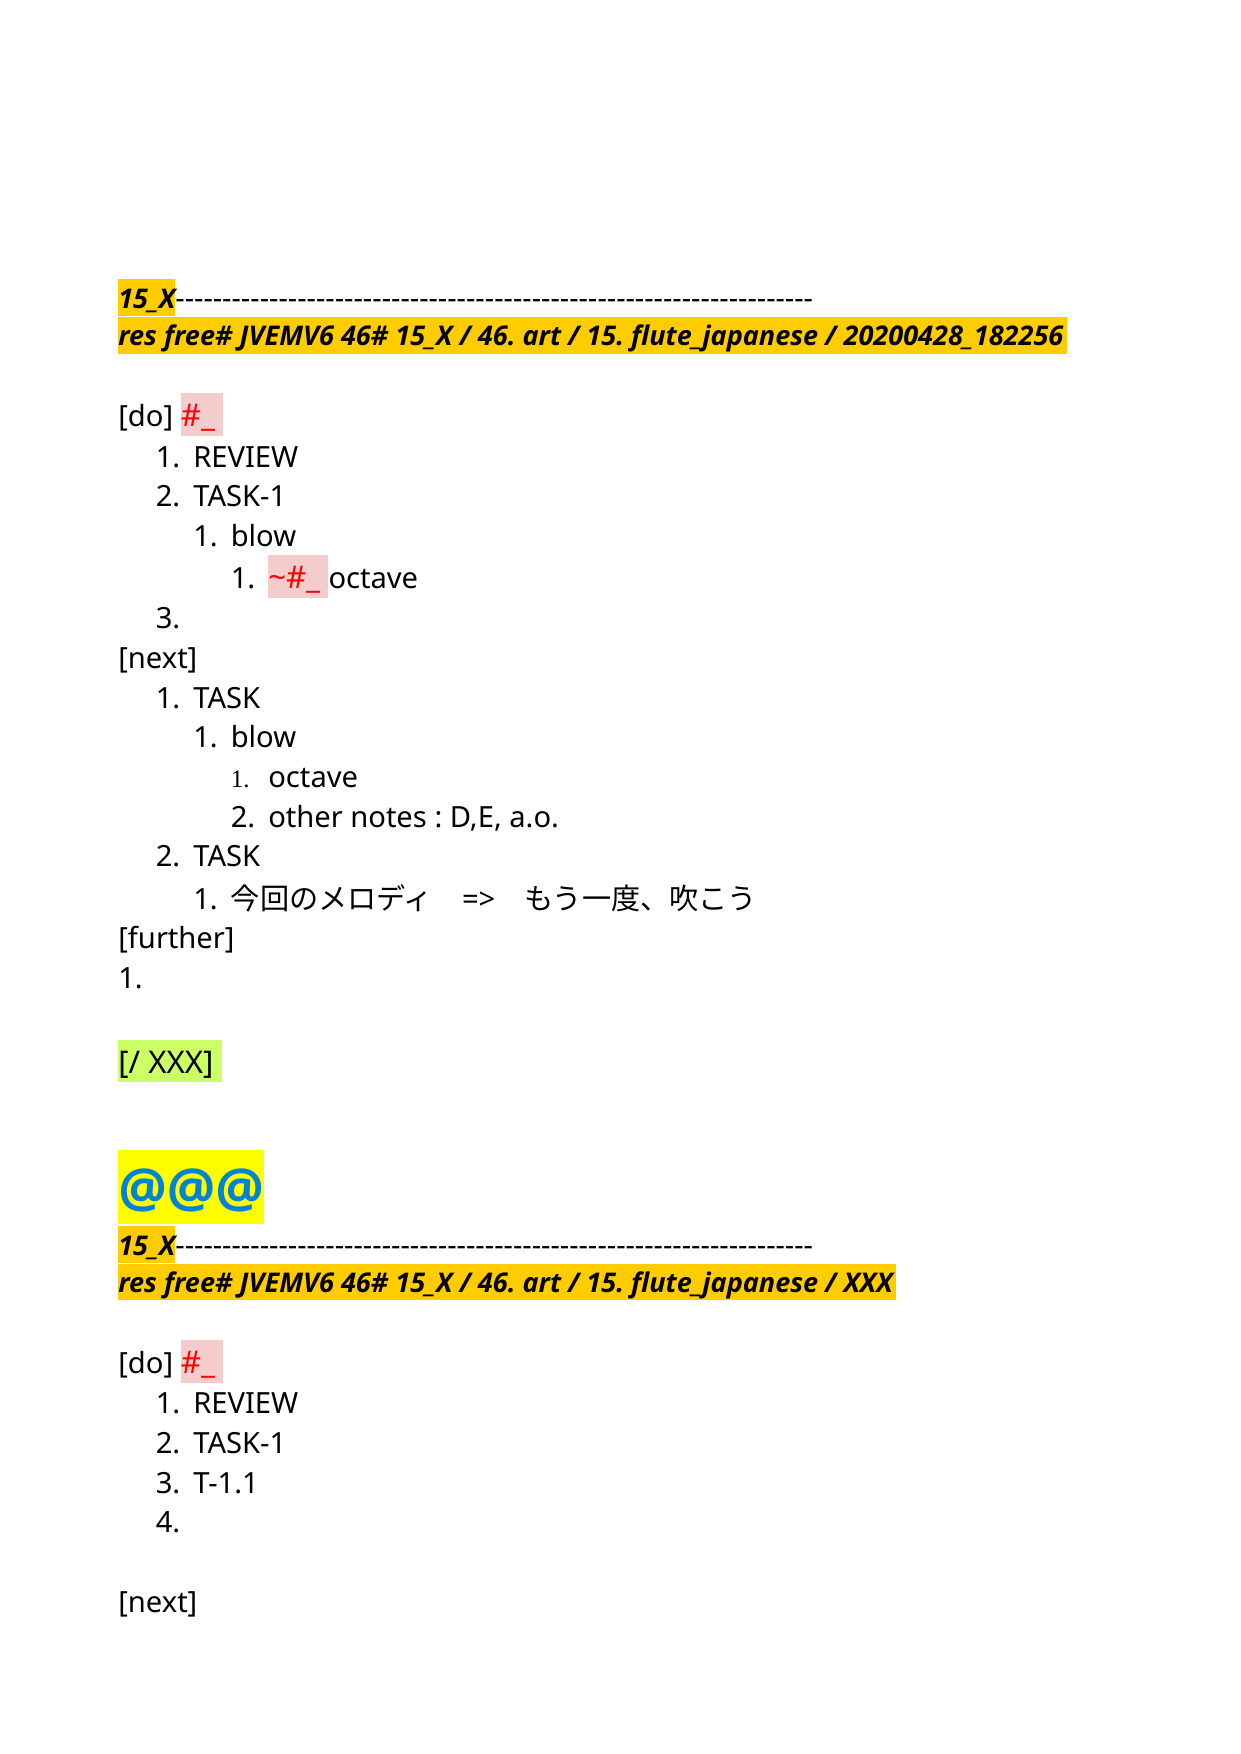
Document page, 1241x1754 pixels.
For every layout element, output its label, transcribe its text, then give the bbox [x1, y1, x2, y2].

list TASK-1 [156, 1422, 1122, 1462]
text 15_X-------------------------------------------------------------------- [118, 1224, 1122, 1263]
list REVIEW [156, 1383, 1122, 1422]
list T-1.1 [156, 1462, 1122, 1502]
list other notes : D,E, a.o. [231, 796, 1122, 836]
text 15_X-------------------------------------------------------------------- [118, 277, 1122, 317]
list REVIEW [156, 436, 1122, 476]
list 今回のメロディ => もう一度、吹こう [193, 875, 1122, 918]
list ~#_ octave [231, 555, 1122, 598]
text [further] [118, 918, 1122, 957]
text [/ XXX] [118, 997, 1122, 1082]
text res free# JVEMV6 46# 15_X / 46. art / 15. flute_japanese / 20200428_182256 [118, 317, 1122, 354]
text [do] #_ [118, 1340, 1122, 1383]
text [next] [118, 1581, 1122, 1621]
text [next] [118, 637, 1122, 677]
list TASK [156, 836, 1122, 875]
text @@@ [118, 1150, 1122, 1224]
text [do] #_ [118, 393, 1122, 436]
list octave [231, 756, 1122, 796]
list TASK [156, 677, 1122, 717]
list blow [193, 717, 1122, 756]
list blow [193, 515, 1122, 555]
list TASK-1 [156, 476, 1122, 515]
text res free# JVEMV6 46# 15_X / 46. art / 15. flute_japanese / XXX [118, 1263, 1122, 1300]
